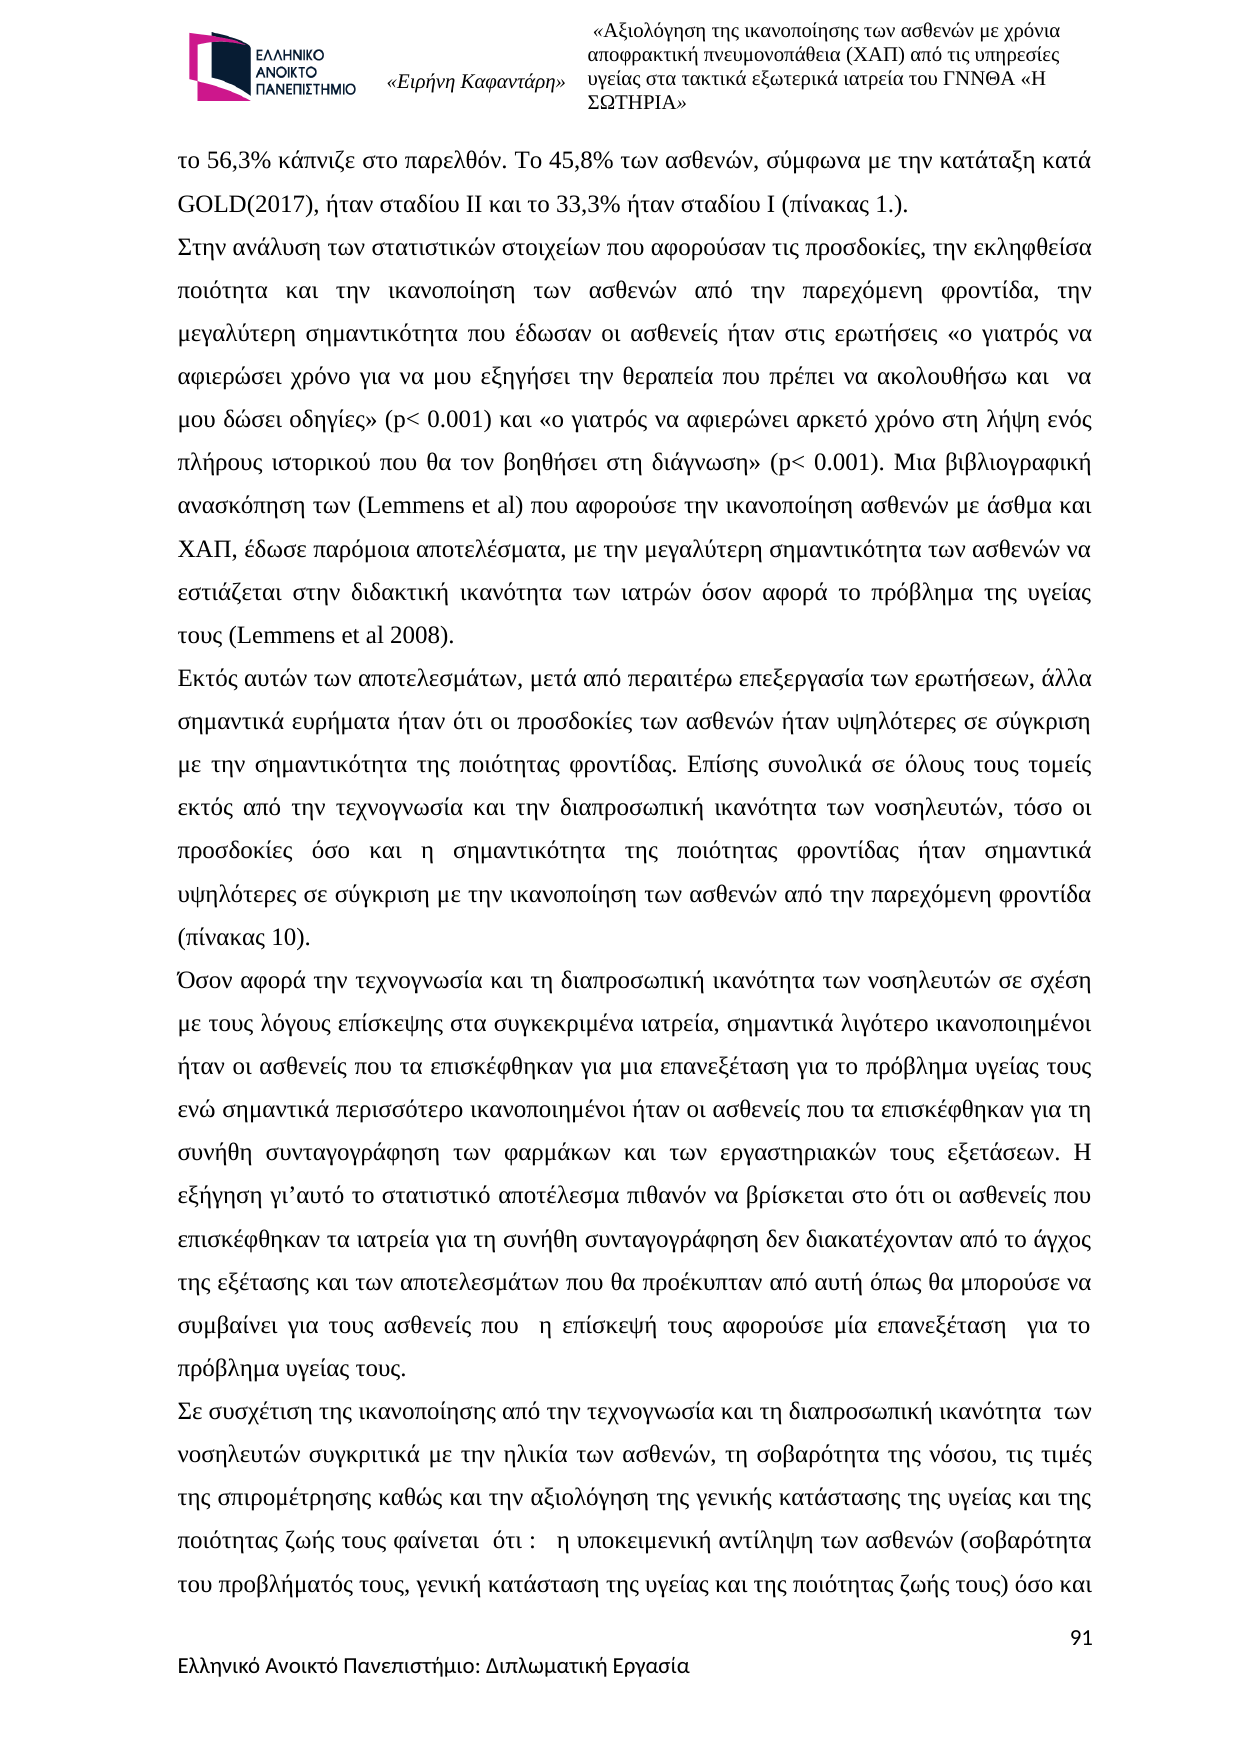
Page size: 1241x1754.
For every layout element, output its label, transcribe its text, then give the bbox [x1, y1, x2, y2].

text Όσον αφορά την τεχνογνωσία και τη διαπροσωπική ικανότητα των νοσηλευτών σε σχέση με τους λόγους επίσκεψης στα συγκεκριμένα ιατρεία, σημαντικά λιγότερο ικανοποιημένοι ήταν οι ασθενείς που τα επισκέφθηκαν για μια επανεξέταση για το πρόβλημα υγείας τους ενώ σημαντικά περισσότερο ικανοποιημένοι ήταν οι ασθενείς που τα επισκέφθηκαν για τη συνήθη συνταγογράφηση των φαρμάκων και των εργαστηριακών τους εξετάσεων. Η εξήγηση γι’αυτό το στατιστικό αποτέλεσμα πιθανόν να βρίσκεται στο ότι οι ασθενείς που επισκέφθηκαν τα ιατρεία για τη συνήθη συνταγογράφηση δεν διακατέχονταν από το άγχος της εξέτασης και των αποτελεσμάτων που θα προέκυπταν από αυτή όπως θα μπορούσε να συμβαίνει για τους ασθενείς που η επίσκεψή τους αφορούσε μία επανεξέταση για το πρόβλημα υγείας τους. [177, 965, 1093, 1382]
text Εκτός αυτών των αποτελεσμάτων, μετά από περαιτέρω επεξεργασία των ερωτήσεων, άλλα σημαντικά ευρήματα ήταν ότι οι προσδοκίες των ασθενών ήταν υψηλότερες σε σύγκριση με την σημαντικότητα της ποιότητας φροντίδας. Επίσης συνολικά σε όλους τους τομείς εκτός από την τεχνογνωσία και την διαπροσωπική ικανότητα των νοσηλευτών, τόσο οι προσδοκίες όσο και η σημαντικότητα της ποιότητας φροντίδας ήταν σημαντικά υψηλότερες σε σύγκριση με την ικανοποίηση των ασθενών από την παρεχόμενη φροντίδα (πίνακας 10). [177, 663, 1093, 951]
text Σε συσχέτιση της ικανοποίησης από την τεχνογνωσία και τη διαπροσωπική ικανότητα των νοσηλευτών συγκριτικά με την ηλικία των ασθενών, τη σοβαρότητα της νόσου, τις τιμές της σπιρομέτρησης καθώς και την αξιολόγηση της γενικής κατάστασης της υγείας και της ποιότητας ζωής τους φαίνεται ότι : η υποκειμενική αντίληψη των ασθενών (σοβαρότητα του προβλήματός τους, γενική κατάσταση της υγείας και της ποιότητας ζωής τους) όσο και [177, 1396, 1093, 1597]
text Στην ανάλυση των στατιστικών στοιχείων που αφορούσαν τις προσδοκίες, την εκληφθείσα ποιότητα και την ικανοποίηση των ασθενών από την παρεχόμενη φροντίδα, την μεγαλύτερη σημαντικότητα που έδωσαν οι ασθενείς ήταν στις ερωτήσεις «ο γιατρός να αφιερώσει χρόνο για να μου εξηγήσει την θεραπεία που πρέπει να ακολουθήσω και να μου δώσει οδηγίες» (p< 0.001) και «ο γιατρός να αφιερώνει αρκετό χρόνο στη λήψη ενός πλήρους ιστορικού που θα τον βοηθήσει στη διάγνωση» (p< 0.001). Μια βιβλιογραφική ανασκόπηση των (Lemmens et al) που αφορούσε την ικανοποίηση ασθενών με άσθμα και ΧΑΠ, έδωσε παρόμοια αποτελέσματα, με την μεγαλύτερη σημαντικότητα των ασθενών να εστιάζεται στην διδακτική ικανότητα των ιατρών όσον αφορά το πρόβλημα της υγείας τους (Lemmens et al 2008). [177, 232, 1093, 649]
text το 56,3% κάπνιζε στο παρελθόν. Το 45,8% των ασθενών, σύμφωνα με την κατάταξη κατά GOLD(2017), ήταν σταδίου ΙΙ και το 33,3% ήταν σταδίου Ι (πίνακας 1.). [177, 146, 1093, 217]
picture [189, 32, 356, 101]
